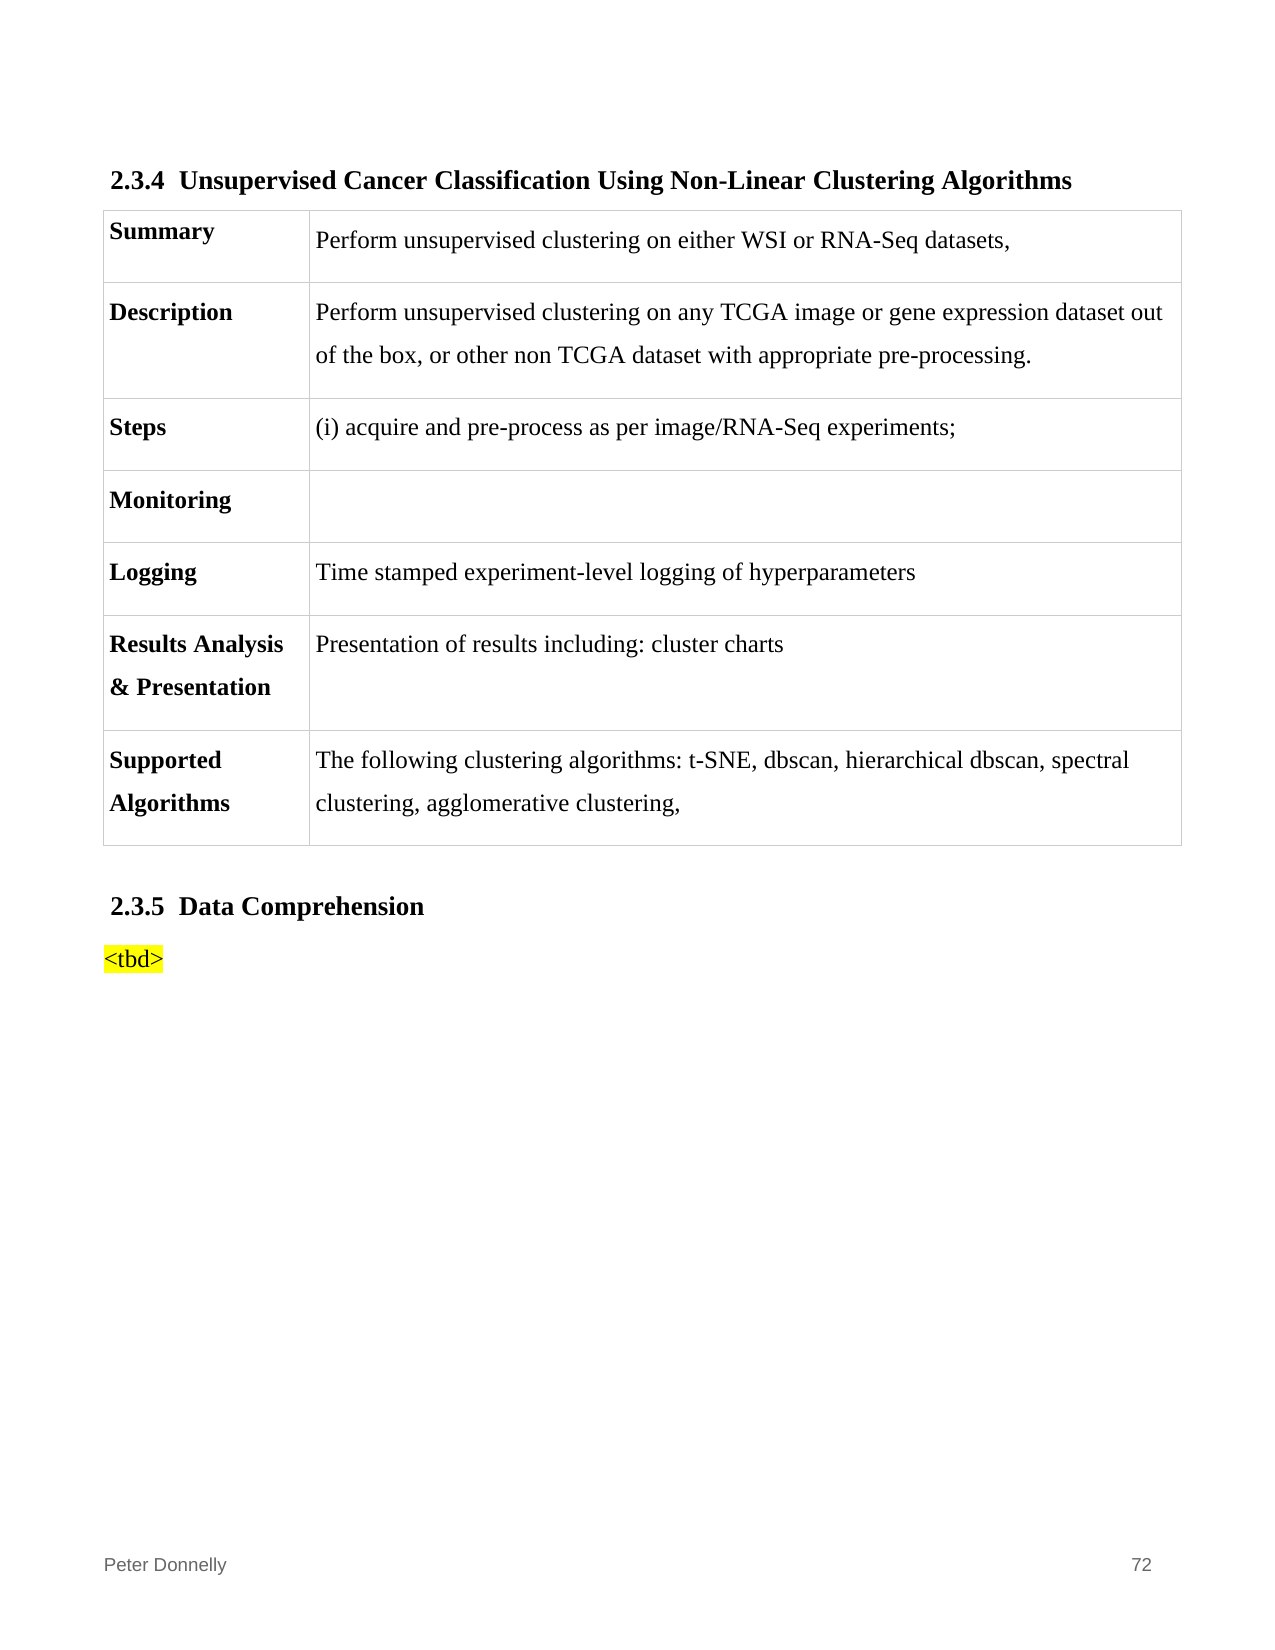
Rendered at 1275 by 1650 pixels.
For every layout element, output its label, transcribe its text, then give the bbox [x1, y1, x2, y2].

table_cell Monitoring [104, 471, 309, 542]
table_cell Supported Algorithms [104, 731, 309, 845]
subtitle Unsupervised Cancer Classification Using Non-Linear Clustering Algorithms [103, 164, 1181, 195]
subtitle Data Comprehension [103, 890, 1181, 921]
text <tbd> [103, 944, 1181, 973]
table_cell Time stamped experiment-level logging of hyperparameters [310, 543, 1181, 614]
table_cell Steps [104, 399, 309, 470]
table_cell Perform unsupervised clustering on any TCGA image or gene expression dataset out of the box, or other non TCGA dataset with appropriate pre-processing. [310, 283, 1181, 398]
table_cell Presentation of results including: cluster charts [310, 616, 1181, 730]
table_cell Results Analysis & Presentation [104, 616, 309, 730]
table_cell (i) acquire and pre-process as per image/RNA-Seq experiments; [310, 399, 1181, 470]
table_header Perform unsupervised clustering on either WSI or RNA-Seq datasets, [310, 211, 1181, 282]
table_cell [310, 471, 1181, 542]
table_cell Description [104, 283, 309, 398]
table_cell Logging [104, 543, 309, 614]
table_header Summary [104, 211, 309, 282]
table_cell The following clustering algorithms: t-SNE, dbscan, hierarchical dbscan, spectral clustering, agglomerative clustering, [310, 731, 1181, 845]
